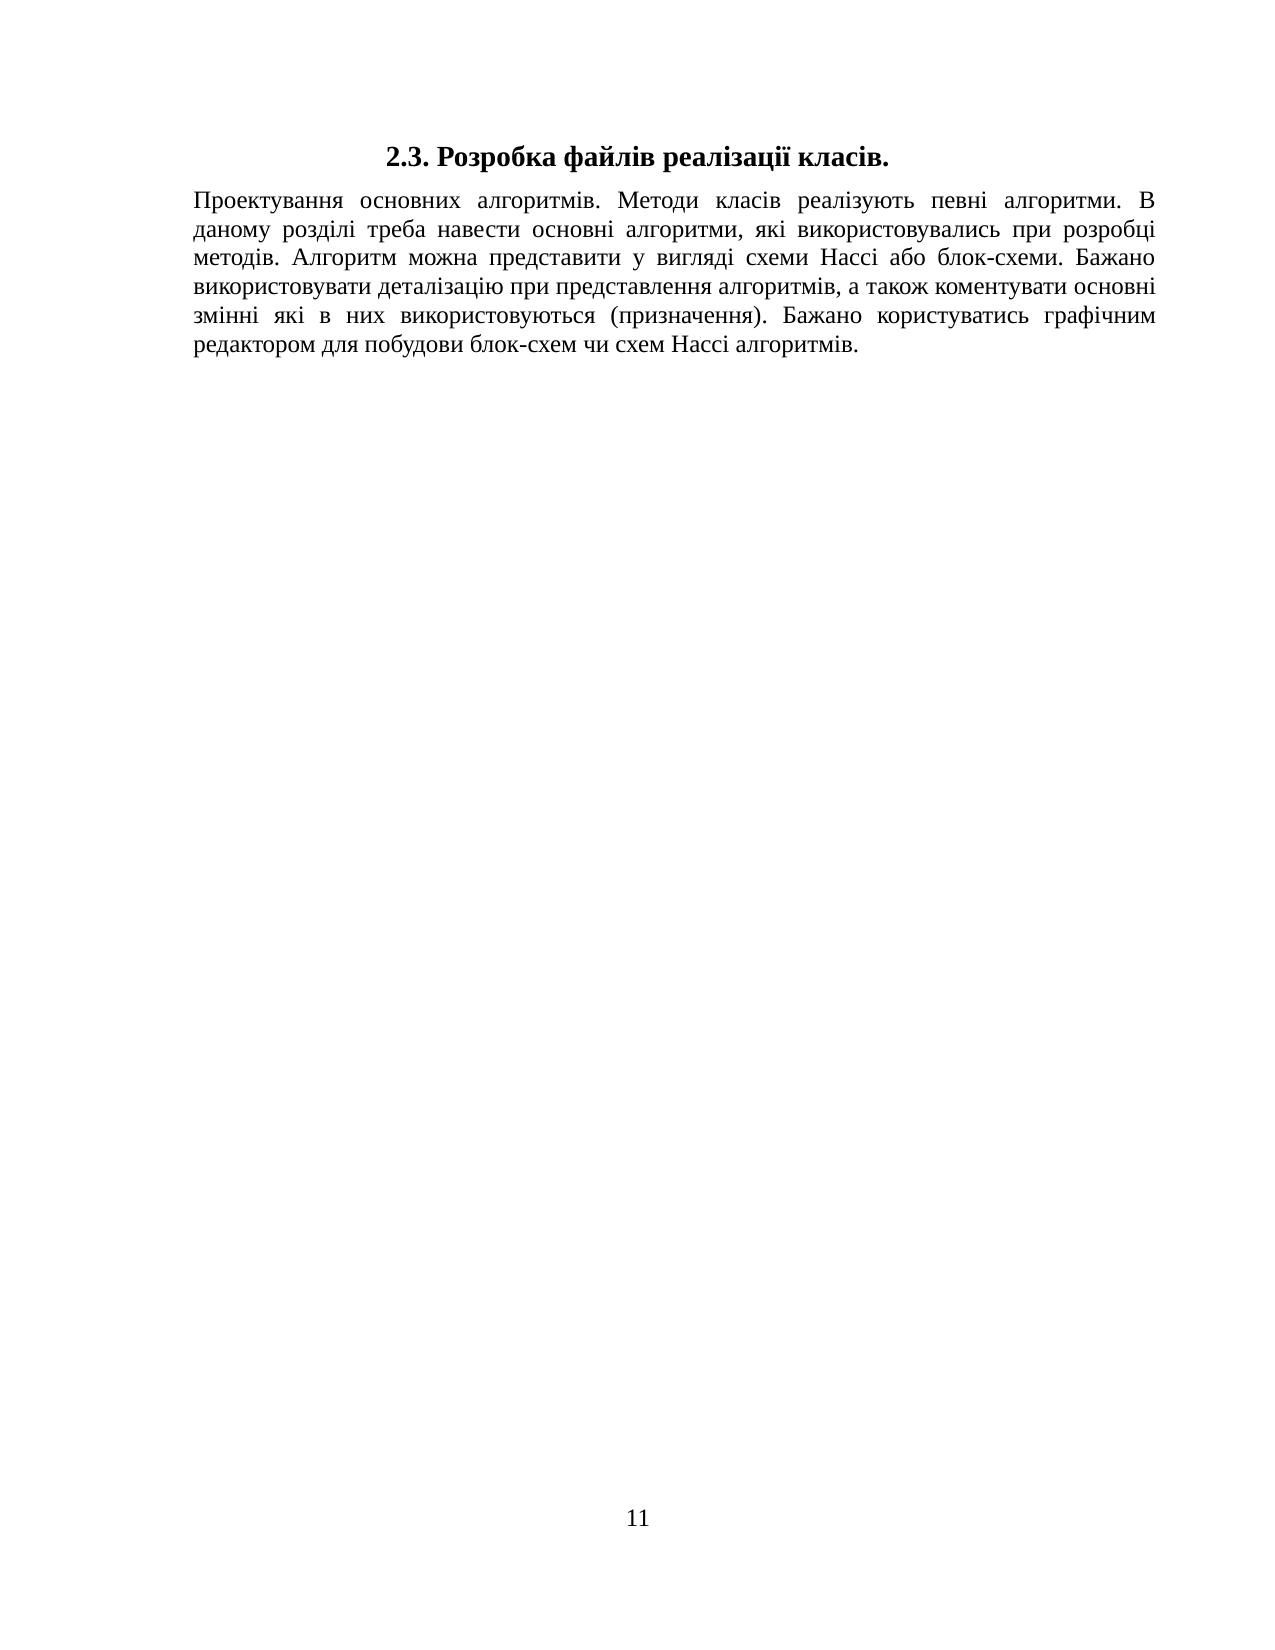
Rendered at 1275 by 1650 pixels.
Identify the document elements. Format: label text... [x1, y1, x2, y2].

subtitle Розробка файлів реалізації класів. [118, 139, 1157, 172]
list Проектування основних алгоритмів. Методи класів реалізують певні алгоритми. В даному розділі треба навести основні алгоритми, які використовувались при розробці методів. Алгоритм можна представити у вигляді схеми Нассі або блок-схеми. Бажано використовувати деталізацію при представлення алгоритмів, а також коментувати основні змінні які в них використовуються (призначення). Бажано користуватись графічним редактором для побудови блок-схем чи схем Нассі алгоритмів. [156, 185, 1157, 357]
